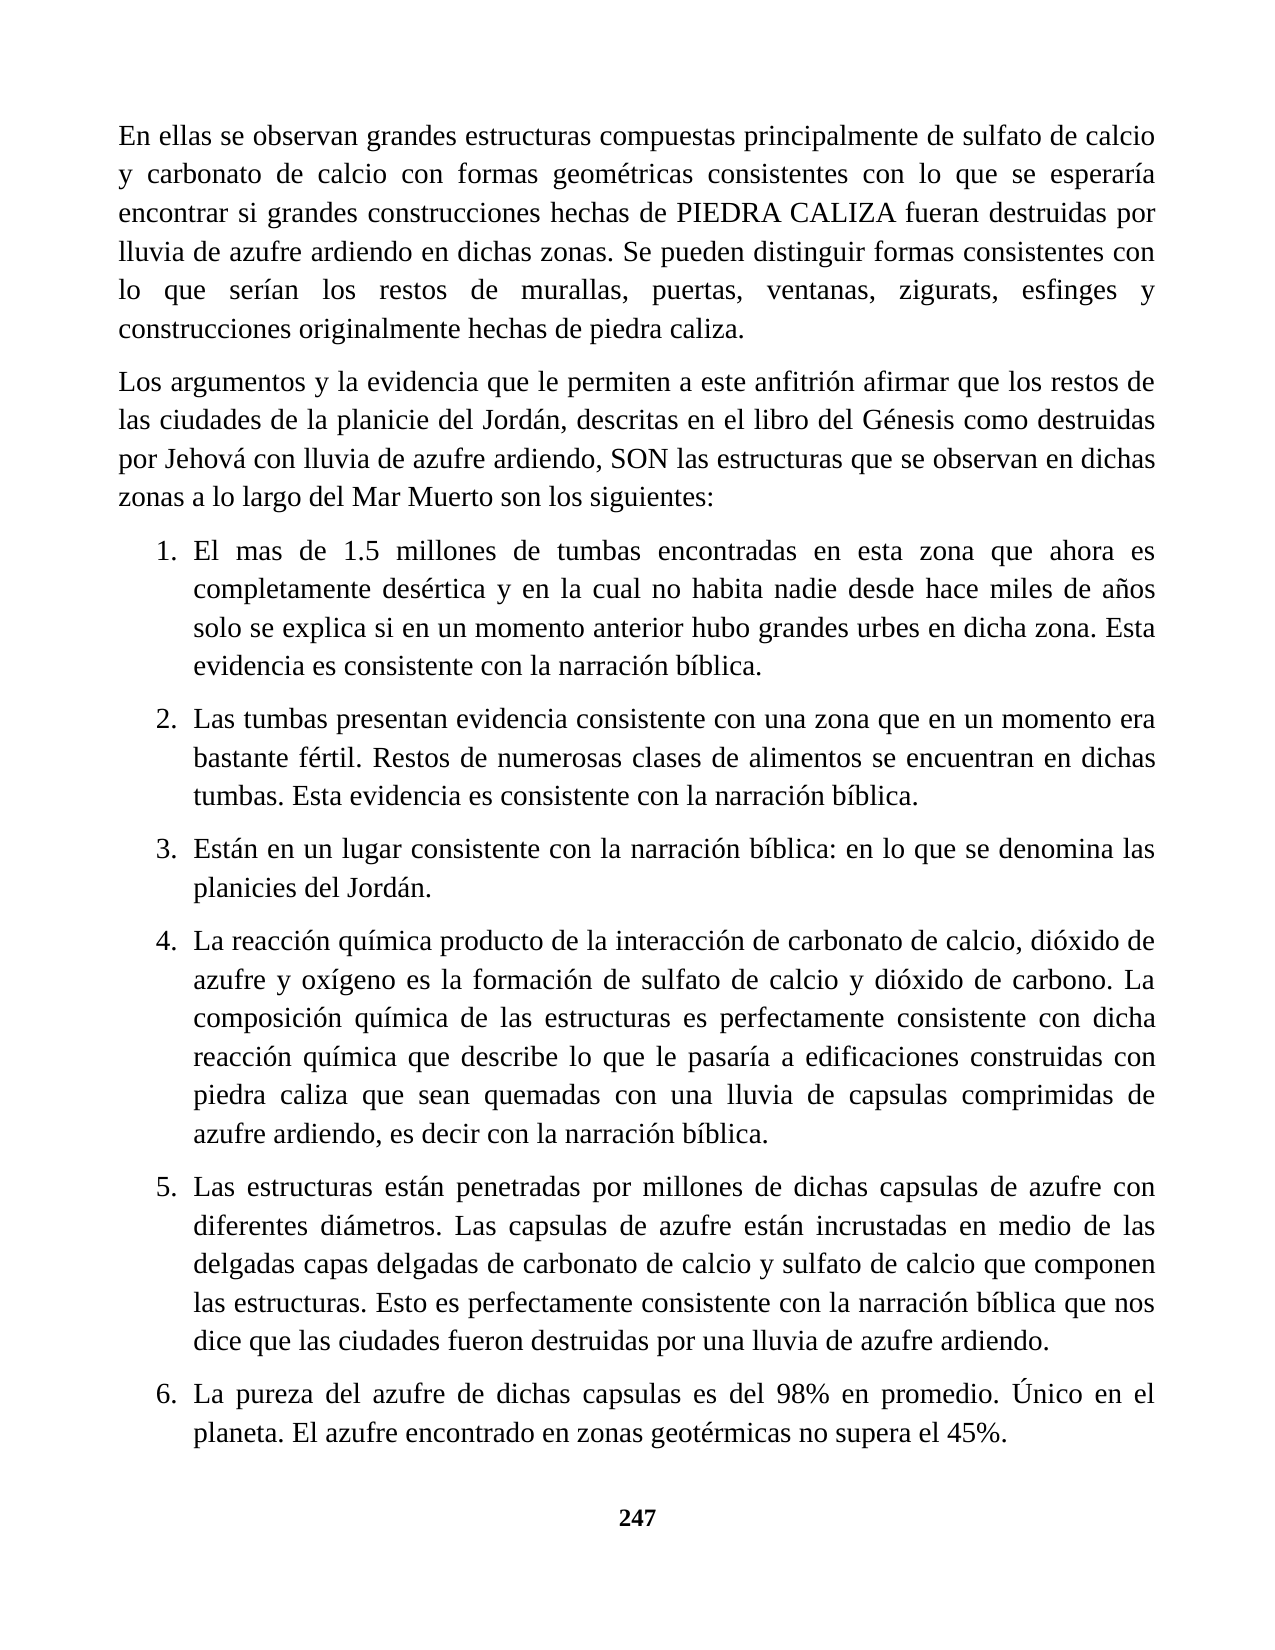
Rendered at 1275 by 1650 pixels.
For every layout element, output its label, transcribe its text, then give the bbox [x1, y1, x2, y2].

list La pureza del azufre de dichas capsulas es del 98% en promedio. Único en el planeta. El azufre encontrado en zonas geotérmicas no supera el 45%. [156, 1376, 1157, 1448]
list El mas de 1.5 millones de tumbas encontradas en esta zona que ahora es completamente desértica y en la cual no habita nadie desde hace miles de años solo se explica si en un momento anterior hubo grandes urbes en dicha zona. Esta evidencia es consistente con la narración bíblica. [156, 533, 1157, 682]
list Están en un lugar consistente con la narración bíblica: en lo que se denomina las planicies del Jordán. [156, 832, 1157, 904]
text Los argumentos y la evidencia que le permiten a este anfitrión afirmar que los restos de las ciudades de la planicie del Jordán, descritas en el libro del Génesis como destruidas por Jehová con lluvia de azufre ardiendo, SON las estructuras que se observan en dichas zonas a lo largo del Mar Muerto son los siguientes: [118, 364, 1157, 513]
list Las tumbas presentan evidencia consistente con una zona que en un momento era bastante fértil. Restos de numerosas clases de alimentos se encuentran en dichas tumbas. Esta evidencia es consistente con la narración bíblica. [156, 701, 1157, 812]
list La reacción química producto de la interacción de carbonato de calcio, dióxido de azufre y oxígeno es la formación de sulfato de calcio y dióxido de carbono. La composición química de las estructuras es perfectamente consistente con dicha reacción química que describe lo que le pasaría a edificaciones construidas con piedra caliza que sean quemadas con una lluvia de capsulas comprimidas de azufre ardiendo, es decir con la narración bíblica. [156, 923, 1157, 1149]
list Las estructuras están penetradas por millones de dichas capsulas de azufre con diferentes diámetros. Las capsulas de azufre están incrustadas en medio de las delgadas capas delgadas de carbonato de calcio y sulfato de calcio que componen las estructuras. Esto es perfectamente consistente con la narración bíblica que nos dice que las ciudades fueron destruidas por una lluvia de azufre ardiendo. [156, 1169, 1157, 1357]
text En ellas se observan grandes estructuras compuestas principalmente de sulfato de calcio y carbonato de calcio con formas geométricas consistentes con lo que se esperaría encontrar si grandes construcciones hechas de PIEDRA CALIZA fueran destruidas por lluvia de azufre ardiendo en dichas zonas. Se pueden distinguir formas consistentes con lo que serían los restos de murallas, puertas, ventanas, zigurats, esfinges y construcciones originalmente hechas de piedra caliza. [118, 118, 1157, 344]
